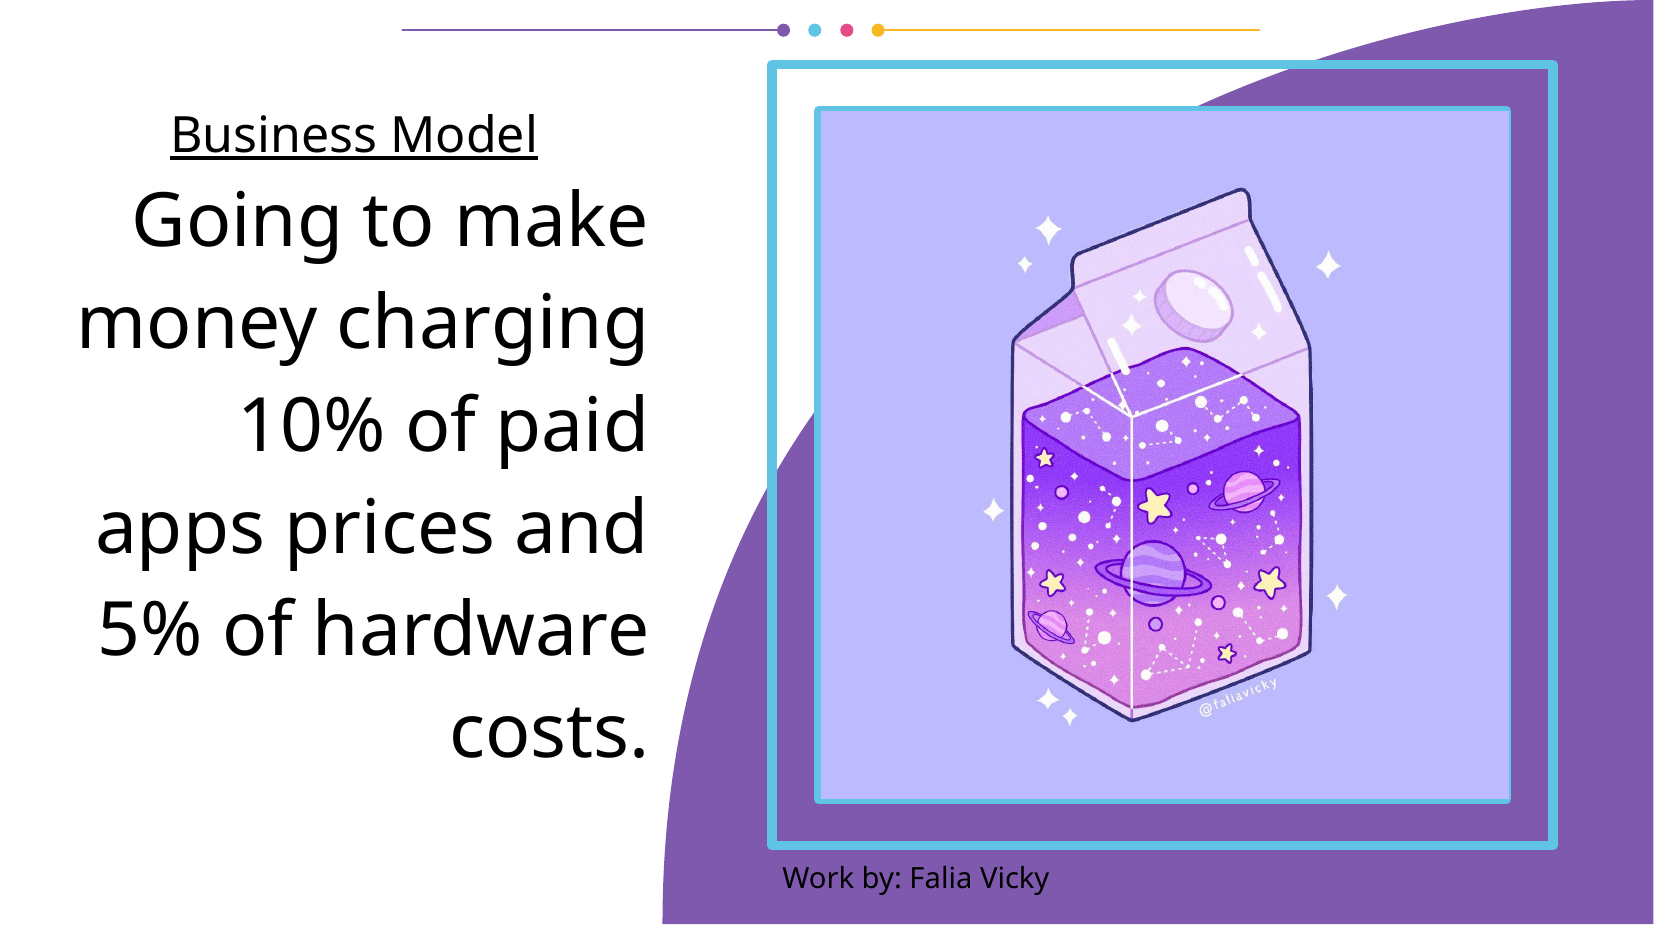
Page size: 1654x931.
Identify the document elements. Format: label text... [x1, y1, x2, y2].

text_box Work by: Falia Vicky [767, 849, 1066, 905]
title Business Model [0, 59, 1063, 207]
text_box [820, 111, 1509, 800]
title Going to make money charging 10% of paid apps prices and 5% of hardware costs. [69, 207, 650, 882]
